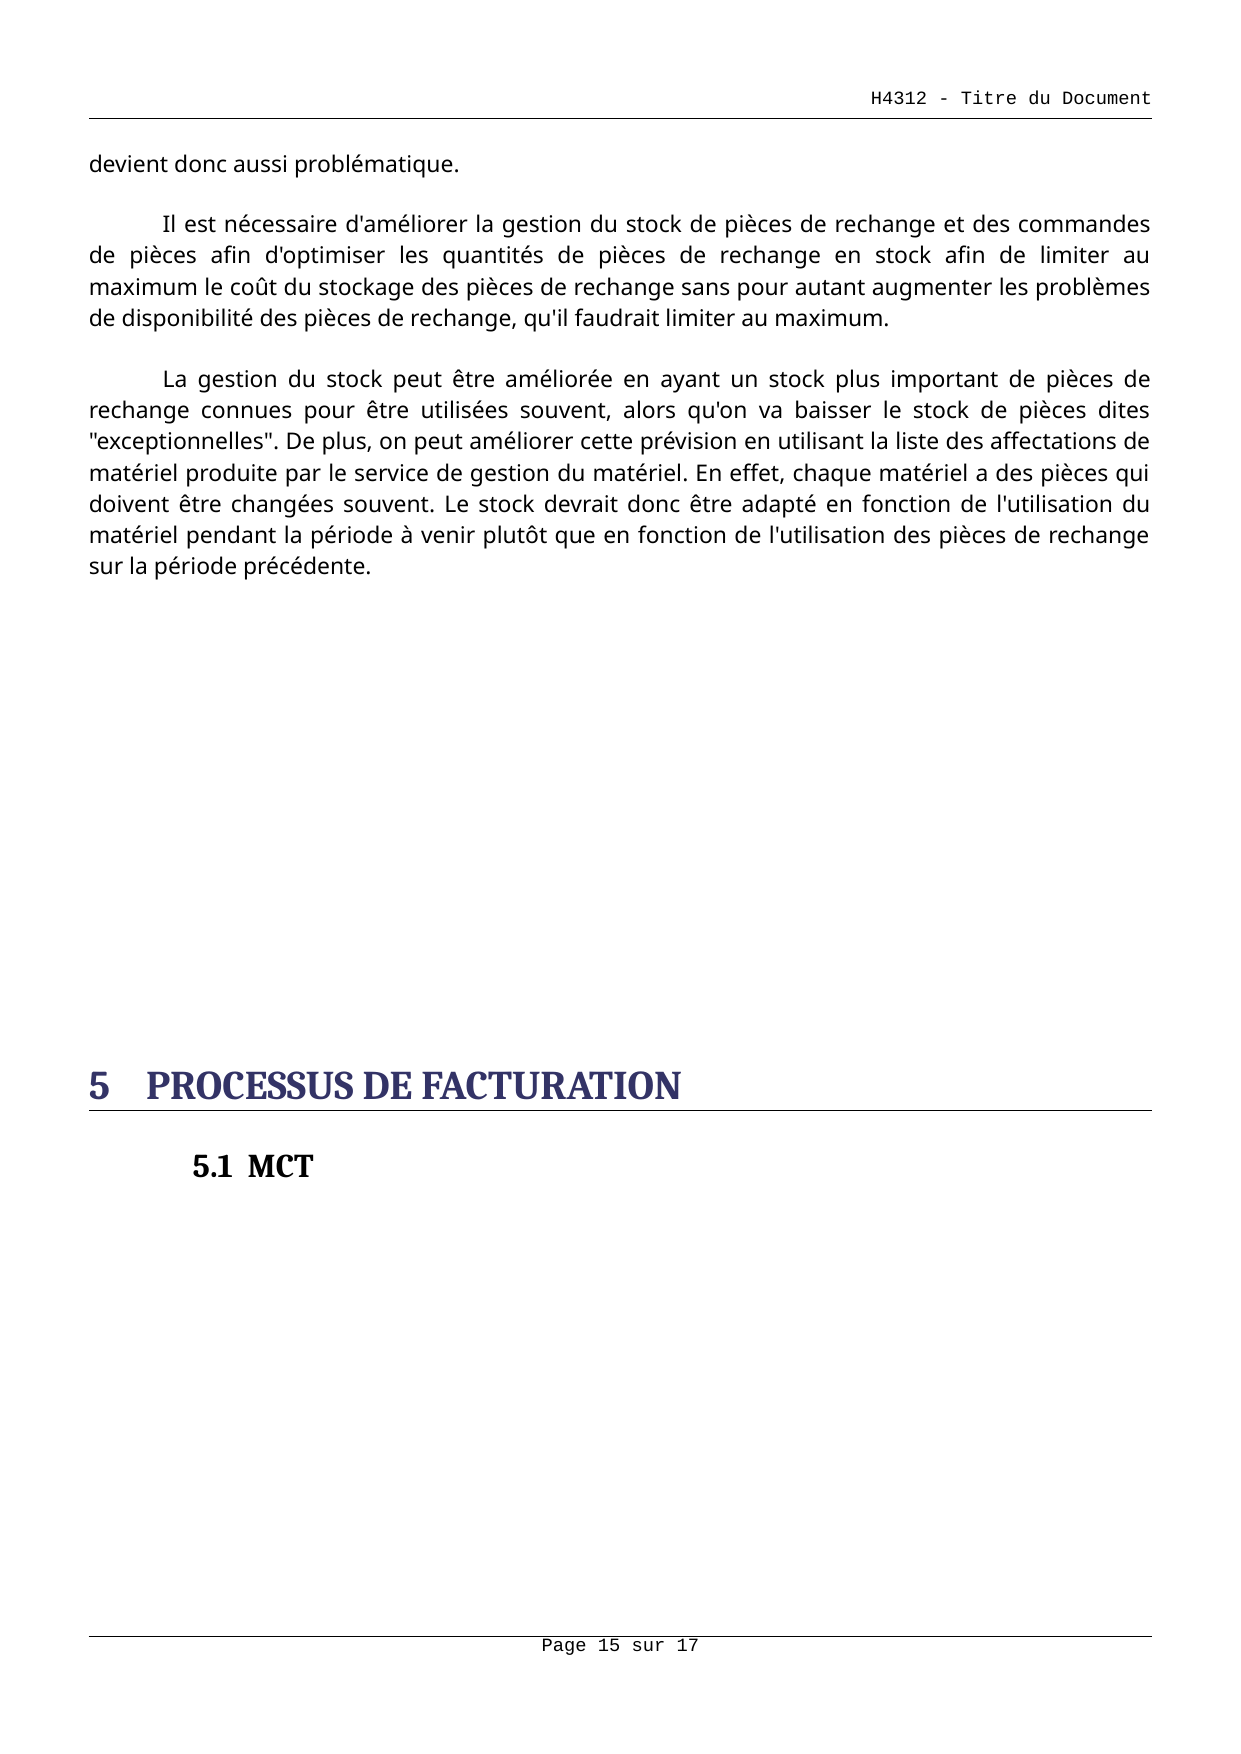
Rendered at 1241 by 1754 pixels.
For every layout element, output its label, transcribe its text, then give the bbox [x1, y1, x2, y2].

subtitle MCT [133, 1147, 1152, 1186]
subtitle PROCESSUS DE Facturation [88, 1063, 1152, 1110]
text Il est nécessaire d'améliorer la gestion du stock de pièces de rechange et des commandes de pièces afin d'optimiser les quantités de pièces de rechange en stock afin de limiter au maximum le coût du stockage des pièces de rechange sans pour autant augmenter les problèmes de disponibilité des pièces de rechange, qu'il faudrait limiter au maximum. [88, 208, 1152, 333]
text devient donc aussi problématique. [88, 147, 1152, 179]
text La gestion du stock peut être améliorée en ayant un stock plus important de pièces de rechange connues pour être utilisées souvent, alors qu'on va baisser le stock de pièces dites "exceptionnelles". De plus, on peut améliorer cette prévision en utilisant la liste des affectations de matériel produite par le service de gestion du matériel. En effet, chaque matériel a des pièces qui doivent être changées souvent. Le stock devrait donc être adapté en fonction de l'utilisation du matériel pendant la période à venir plutôt que en fonction de l'utilisation des pièces de rechange sur la période précédente. [88, 363, 1152, 581]
